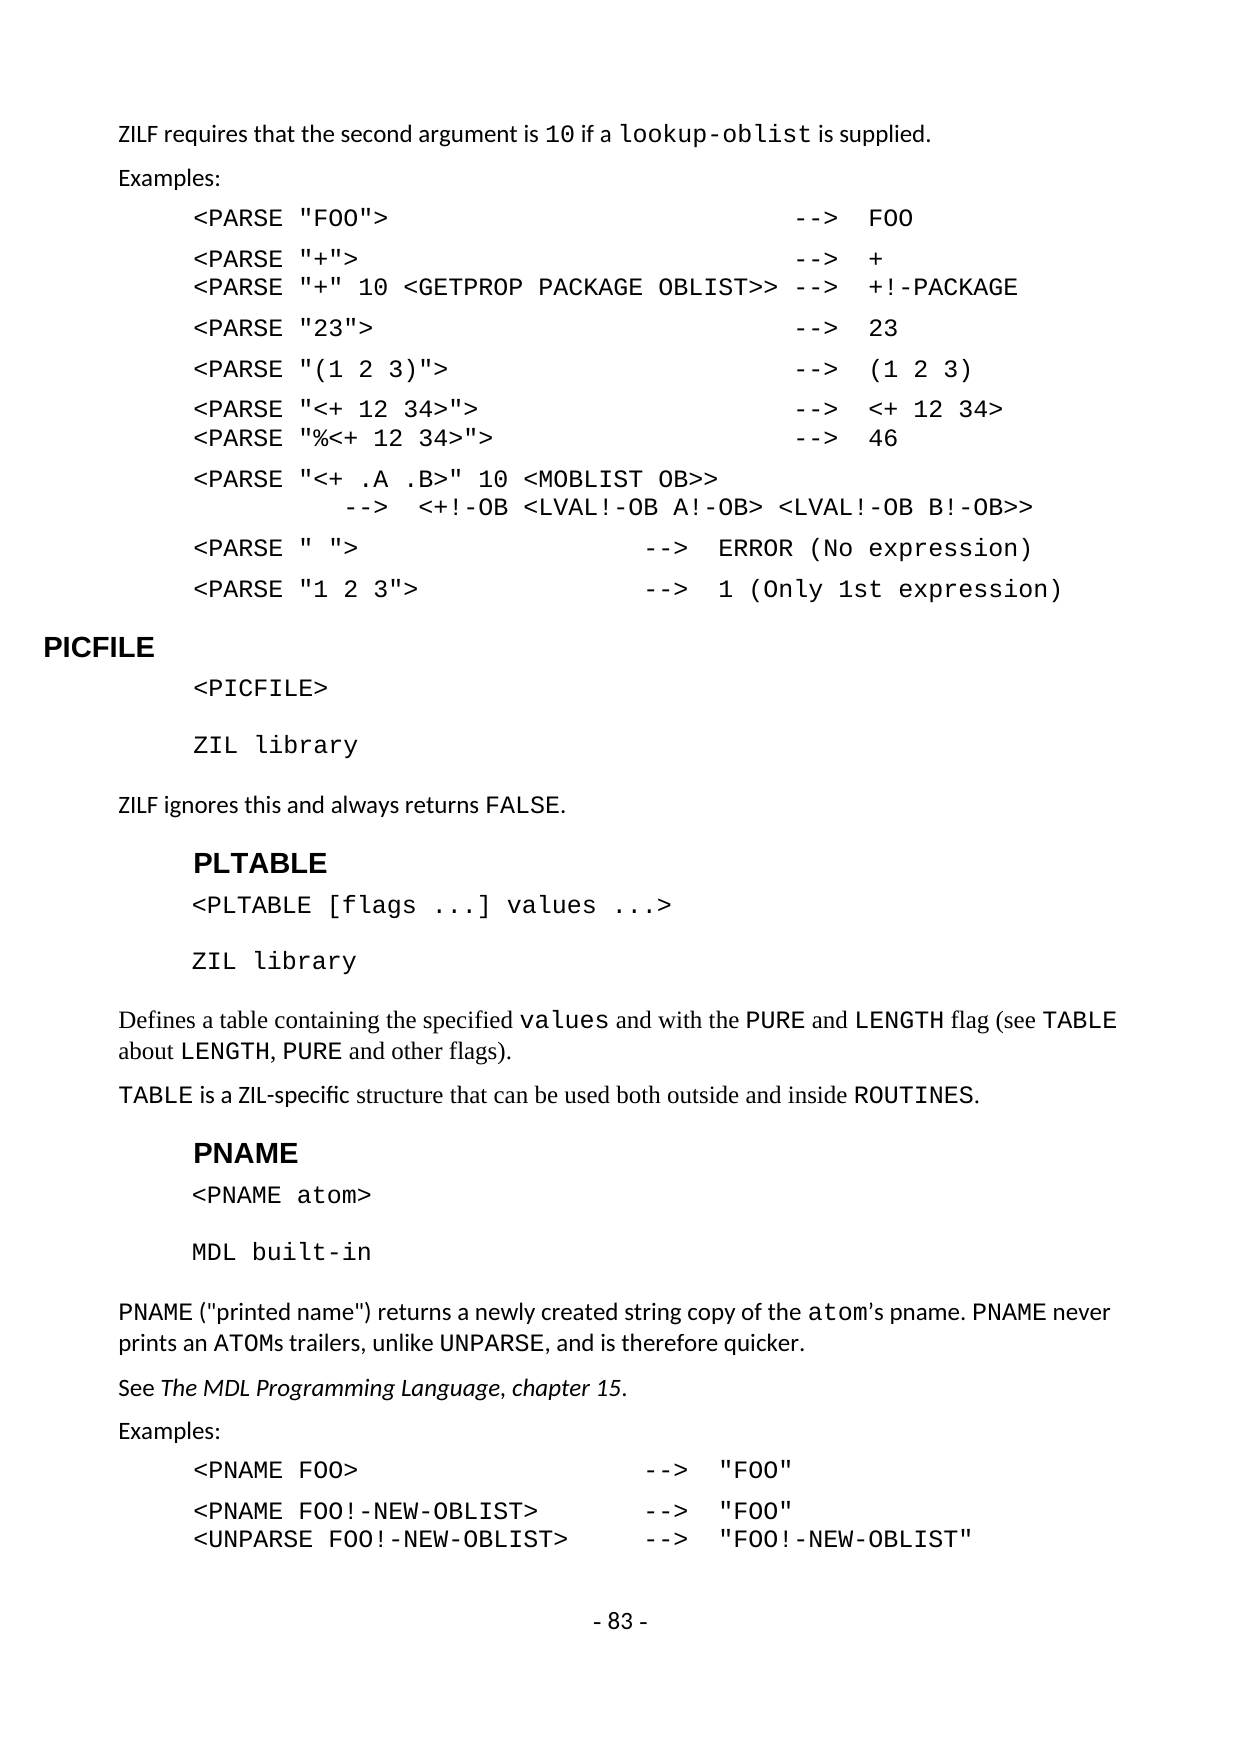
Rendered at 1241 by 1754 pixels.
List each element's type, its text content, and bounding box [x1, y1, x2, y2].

text <PARSE "<+ 12 34>"> --> <+ 12 34> <PARSE "%<+ 12 34>"> --> 46 [118, 397, 1122, 454]
text <PNAME FOO> --> "FOO" [118, 1458, 1122, 1486]
text Examples: [118, 1415, 1122, 1445]
text Defines a table containing the specified values and with the PURE and LENGTH flag (see TABLE about LENGTH, PURE and other flags). [118, 1006, 1122, 1067]
subtitle PNAME [118, 1136, 1122, 1170]
subtitle PLTABLE [118, 846, 1122, 880]
text MDL built-in [192, 1239, 1122, 1267]
text <PARSE "FOO"> --> FOO [118, 205, 1122, 234]
text <PLTABLE [flags ...] values ...> [192, 892, 1122, 921]
text <PARSE "23"> --> 23 [118, 315, 1122, 344]
text ZIL library [192, 949, 1122, 977]
text <PNAME FOO!-NEW-OBLIST> --> "FOO" <UNPARSE FOO!-NEW-OBLIST> --> "FOO!-NEW-OBLIST" [118, 1499, 1122, 1555]
text ZILF ignores this and always returns FALSE. [118, 789, 1122, 821]
text <PARSE "<+ .A .B>" 10 <MOBLIST OB>> --> <+!-OB <LVAL!-OB A!-OB> <LVAL!-OB B!-OB>> [118, 466, 1122, 523]
list <PICFILE> [118, 676, 1122, 704]
text See The MDL Programming Language, chapter 15. [118, 1372, 1122, 1402]
text Examples: [118, 162, 1122, 193]
text <PARSE "1 2 3"> --> 1 (Only 1st expression) [118, 576, 1122, 604]
text <PARSE " "> --> ERROR (No expression) [118, 535, 1122, 564]
text <PARSE "(1 2 3)"> --> (1 2 3) [118, 356, 1122, 384]
text ZILF requires that the second argument is 10 if a lookup-oblist is supplied. [118, 118, 1122, 150]
subtitle PICFILE [43, 629, 1122, 663]
text TABLE is a ZIL-specific structure that can be used both outside and inside ROUTINES. [118, 1080, 1122, 1111]
list ZIL library [118, 733, 1122, 761]
text PNAME ("printed name") returns a newly created string copy of the atom’s pname. PNAME never prints an ATOMs trailers, unlike UNPARSE, and is therefore quicker. [118, 1296, 1122, 1359]
text <PNAME atom> [192, 1182, 1122, 1211]
text <PARSE "+"> --> + <PARSE "+" 10 <GETPROP PACKAGE OBLIST>> --> +!-PACKAGE [118, 246, 1122, 303]
